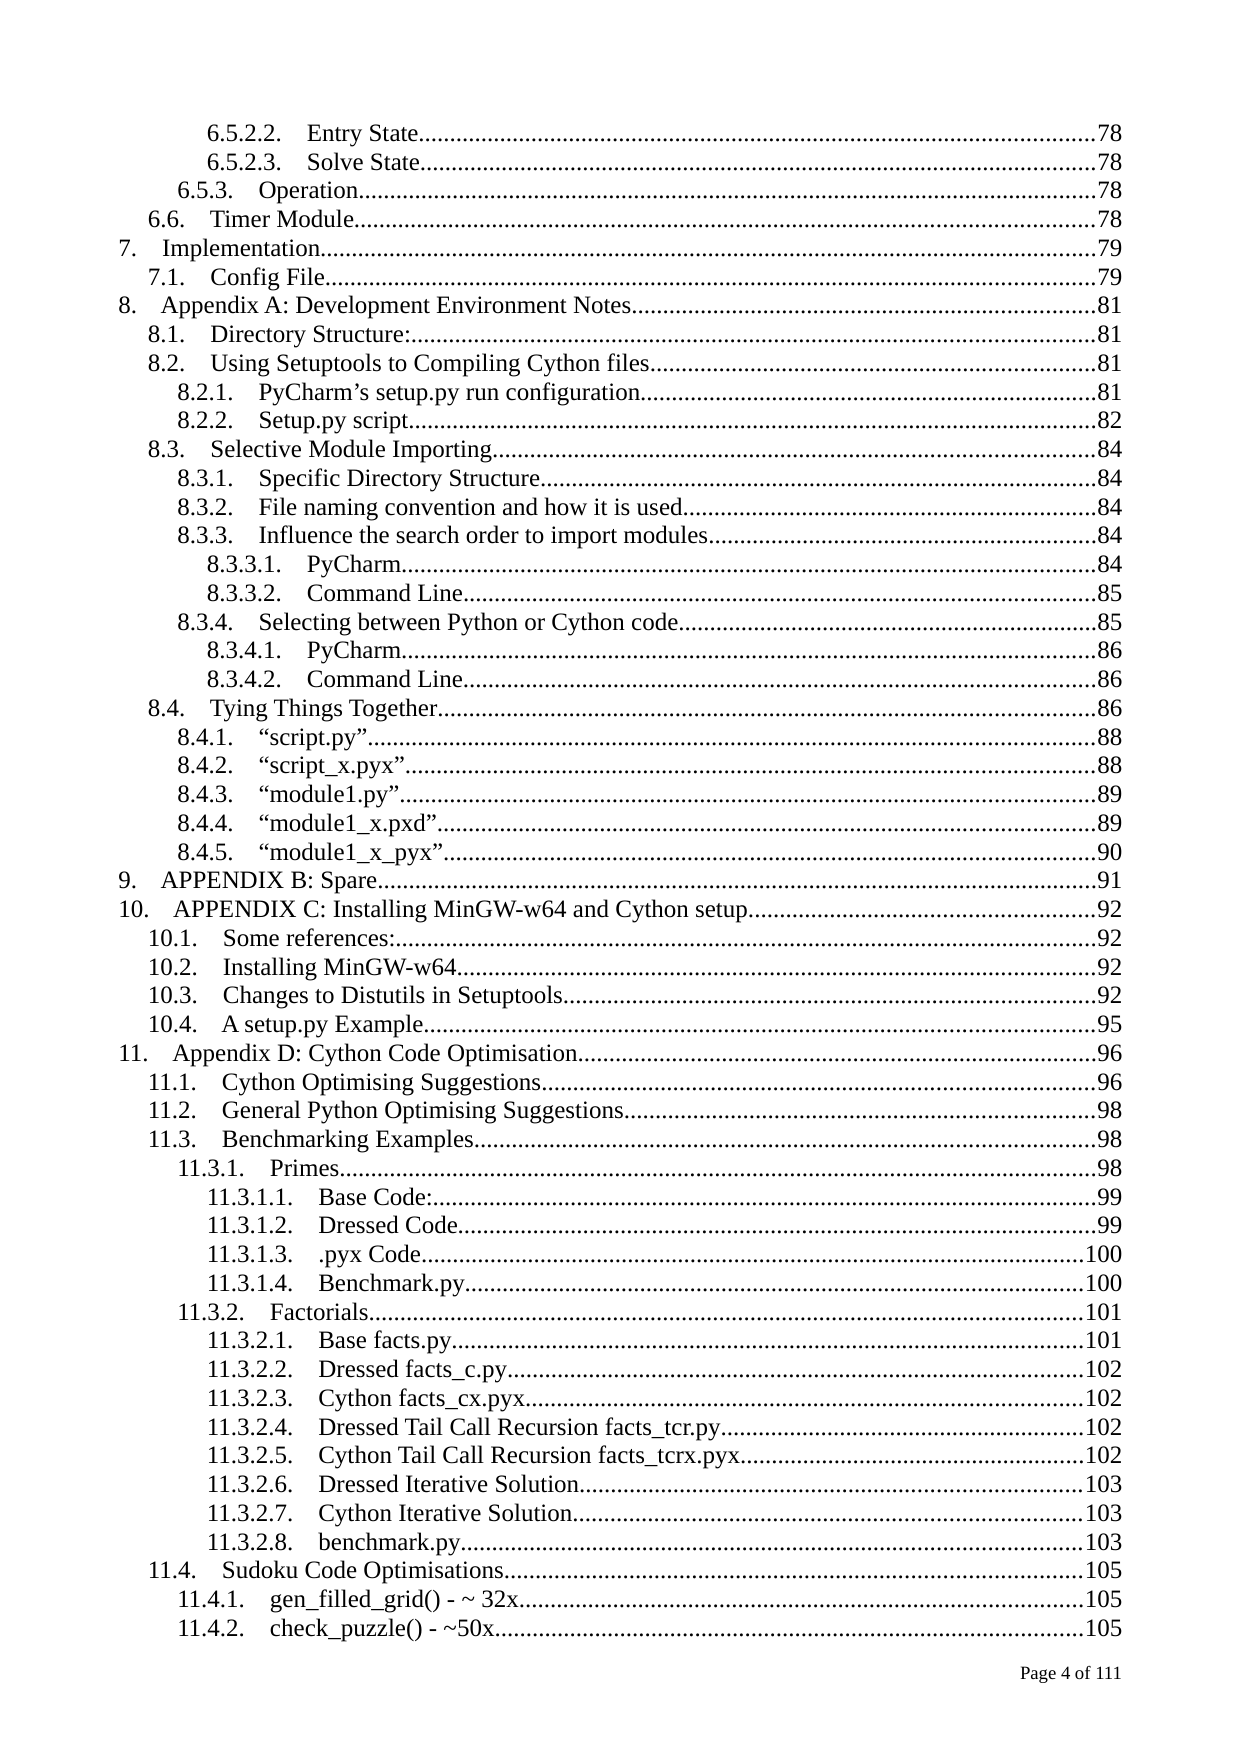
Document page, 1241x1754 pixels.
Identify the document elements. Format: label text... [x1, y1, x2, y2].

text 11.3. Benchmarking Examples 98 [148, 1124, 1122, 1153]
text 8.3. Selective Module Importing 84 [148, 434, 1122, 463]
text 8. Appendix A: Development Environment Notes. 81 [118, 291, 1122, 319]
text 11.3.2.4. Dressed Tail Call Recursion facts_tcr.py 102 [207, 1412, 1122, 1441]
text 8.4.4. “module1_x.pxd” 89 [177, 808, 1122, 837]
text 11.3.2.6. Dressed Iterative Solution 103 [207, 1469, 1122, 1498]
text 6.5.2.2. Entry State 78 [207, 118, 1122, 147]
text 10. APPENDIX C: Installing MinGW-w64 and Cython setup. 92 [118, 894, 1122, 923]
text 11.3.2.3. Cython facts_cx.pyx 102 [207, 1383, 1122, 1412]
text 11.3.1.4. Benchmark.py 100 [207, 1268, 1122, 1297]
text 11.3.2.7. Cython Iterative Solution 103 [207, 1498, 1122, 1527]
text 10.4. A setup.py Example 95 [148, 1009, 1122, 1038]
text 11.2. General Python Optimising Suggestions 98 [148, 1096, 1122, 1124]
text 6.6. Timer Module 78 [148, 204, 1122, 233]
text 11.3.2.2. Dressed facts_c.py 102 [207, 1354, 1122, 1383]
text 11. Appendix D: Cython Code Optimisation 96 [118, 1038, 1122, 1067]
text 8.4.1. “script.py” 88 [177, 722, 1122, 751]
text 8.4.2. “script_x.pyx” 88 [177, 751, 1122, 779]
text 10.2. Installing MinGW-w64 92 [148, 952, 1122, 981]
text 11.3.1. Primes 98 [177, 1153, 1122, 1182]
text 8.3.3.1. PyCharm 84 [207, 549, 1122, 578]
text 8.2. Using Setuptools to Compiling Cython files 81 [148, 348, 1122, 377]
text 10.1. Some references: 92 [148, 923, 1122, 952]
text 8.1. Directory Structure: 81 [148, 319, 1122, 348]
text 6.5.2.3. Solve State 78 [207, 147, 1122, 176]
text 9. APPENDIX B: Spare 91 [118, 866, 1122, 894]
text 8.4.3. “module1.py” 89 [177, 779, 1122, 808]
text 6.5.3. Operation 78 [177, 176, 1122, 204]
text 8.3.2. File naming convention and how it is used 84 [177, 492, 1122, 521]
text 11.3.2. Factorials 101 [177, 1297, 1122, 1326]
text 8.3.1. Specific Directory Structure 84 [177, 463, 1122, 492]
text 7.1. Config File 79 [148, 262, 1122, 291]
text 11.3.1.3. .pyx Code 100 [207, 1239, 1122, 1268]
text 8.3.4. Selecting between Python or Cython code. 85 [177, 607, 1122, 636]
text 11.1. Cython Optimising Suggestions 96 [148, 1067, 1122, 1096]
text 8.3.3.2. Command Line. 85 [207, 578, 1122, 607]
text 8.2.1. PyCharm’s setup.py run configuration 81 [177, 377, 1122, 406]
text 11.3.2.5. Cython Tail Call Recursion facts_tcrx.pyx 102 [207, 1441, 1122, 1469]
text 11.3.2.1. Base facts.py 101 [207, 1326, 1122, 1354]
text 8.4.5. “module1_x_pyx” 90 [177, 837, 1122, 866]
text 11.4.1. gen_filled_grid() - ~ 32x 105 [177, 1584, 1122, 1613]
text 7. Implementation 79 [118, 233, 1122, 262]
text 11.3.1.1. Base Code: 99 [207, 1182, 1122, 1211]
text 8.4. Tying Things Together 86 [148, 693, 1122, 722]
text 10.3. Changes to Distutils in Setuptools 92 [148, 981, 1122, 1009]
text 8.3.3. Influence the search order to import modules 84 [177, 521, 1122, 549]
text 11.4. Sudoku Code Optimisations 105 [148, 1556, 1122, 1584]
text 8.2.2. Setup.py script. 82 [177, 406, 1122, 434]
text 8.3.4.1. PyCharm 86 [207, 636, 1122, 664]
text 11.3.1.2. Dressed Code 99 [207, 1211, 1122, 1239]
text 8.3.4.2. Command Line 86 [207, 664, 1122, 693]
text 11.4.2. check_puzzle() - ~50x 105 [177, 1613, 1122, 1642]
text 11.3.2.8. benchmark.py 103 [207, 1527, 1122, 1556]
